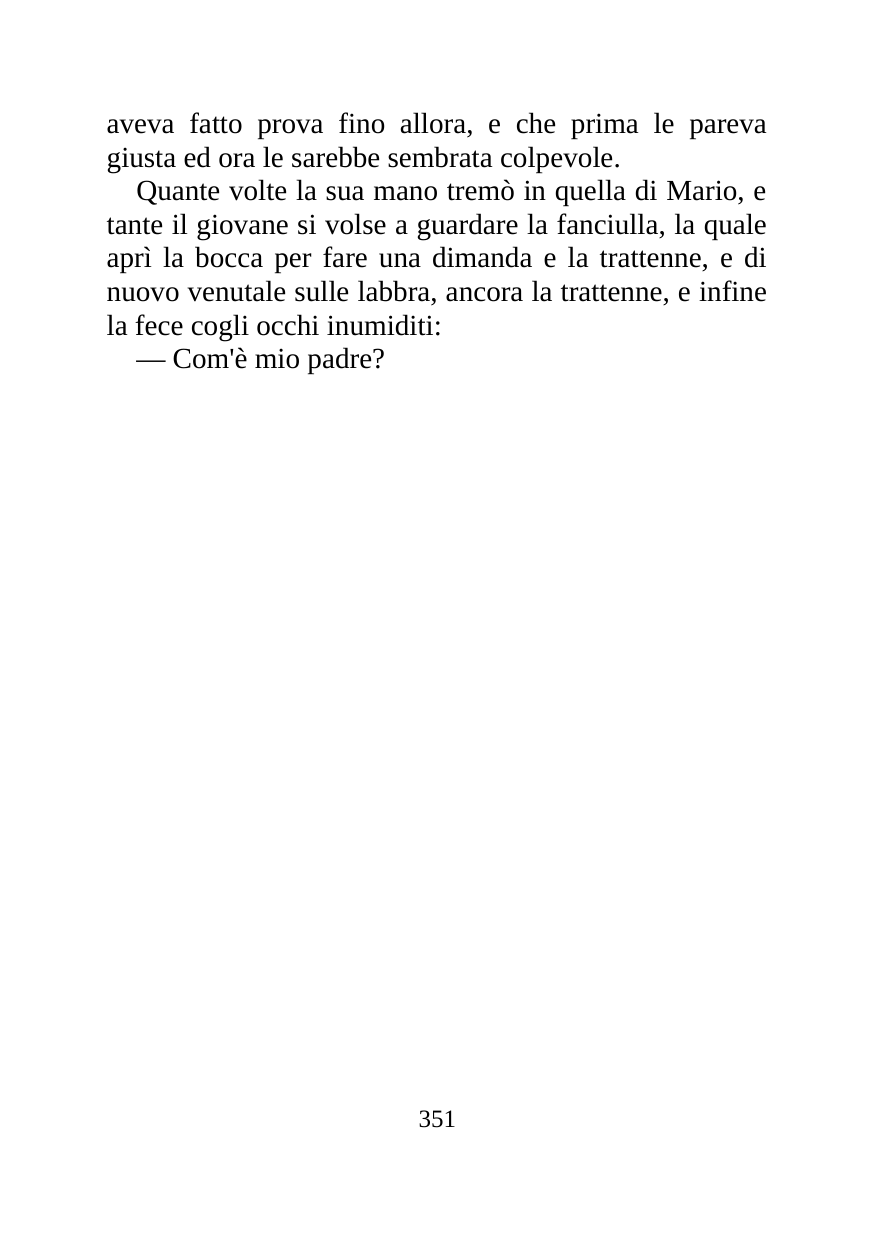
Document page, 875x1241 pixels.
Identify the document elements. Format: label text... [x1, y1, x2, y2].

text Quante volte la sua mano tremò in quella di Mario, e tante il giovane si volse a guardare la fanciulla, la quale aprì la bocca per fare una dimanda e la trattenne, e di nuovo venutale sulle labbra, ancora la trattenne, e infine la fece cogli occhi inumiditi: [106, 173, 768, 341]
text aveva fatto prova fino allora, e che prima le pareva giusta ed ora le sarebbe sembrata colpevole. [106, 106, 768, 173]
text — Com'è mio padre? [106, 341, 768, 375]
